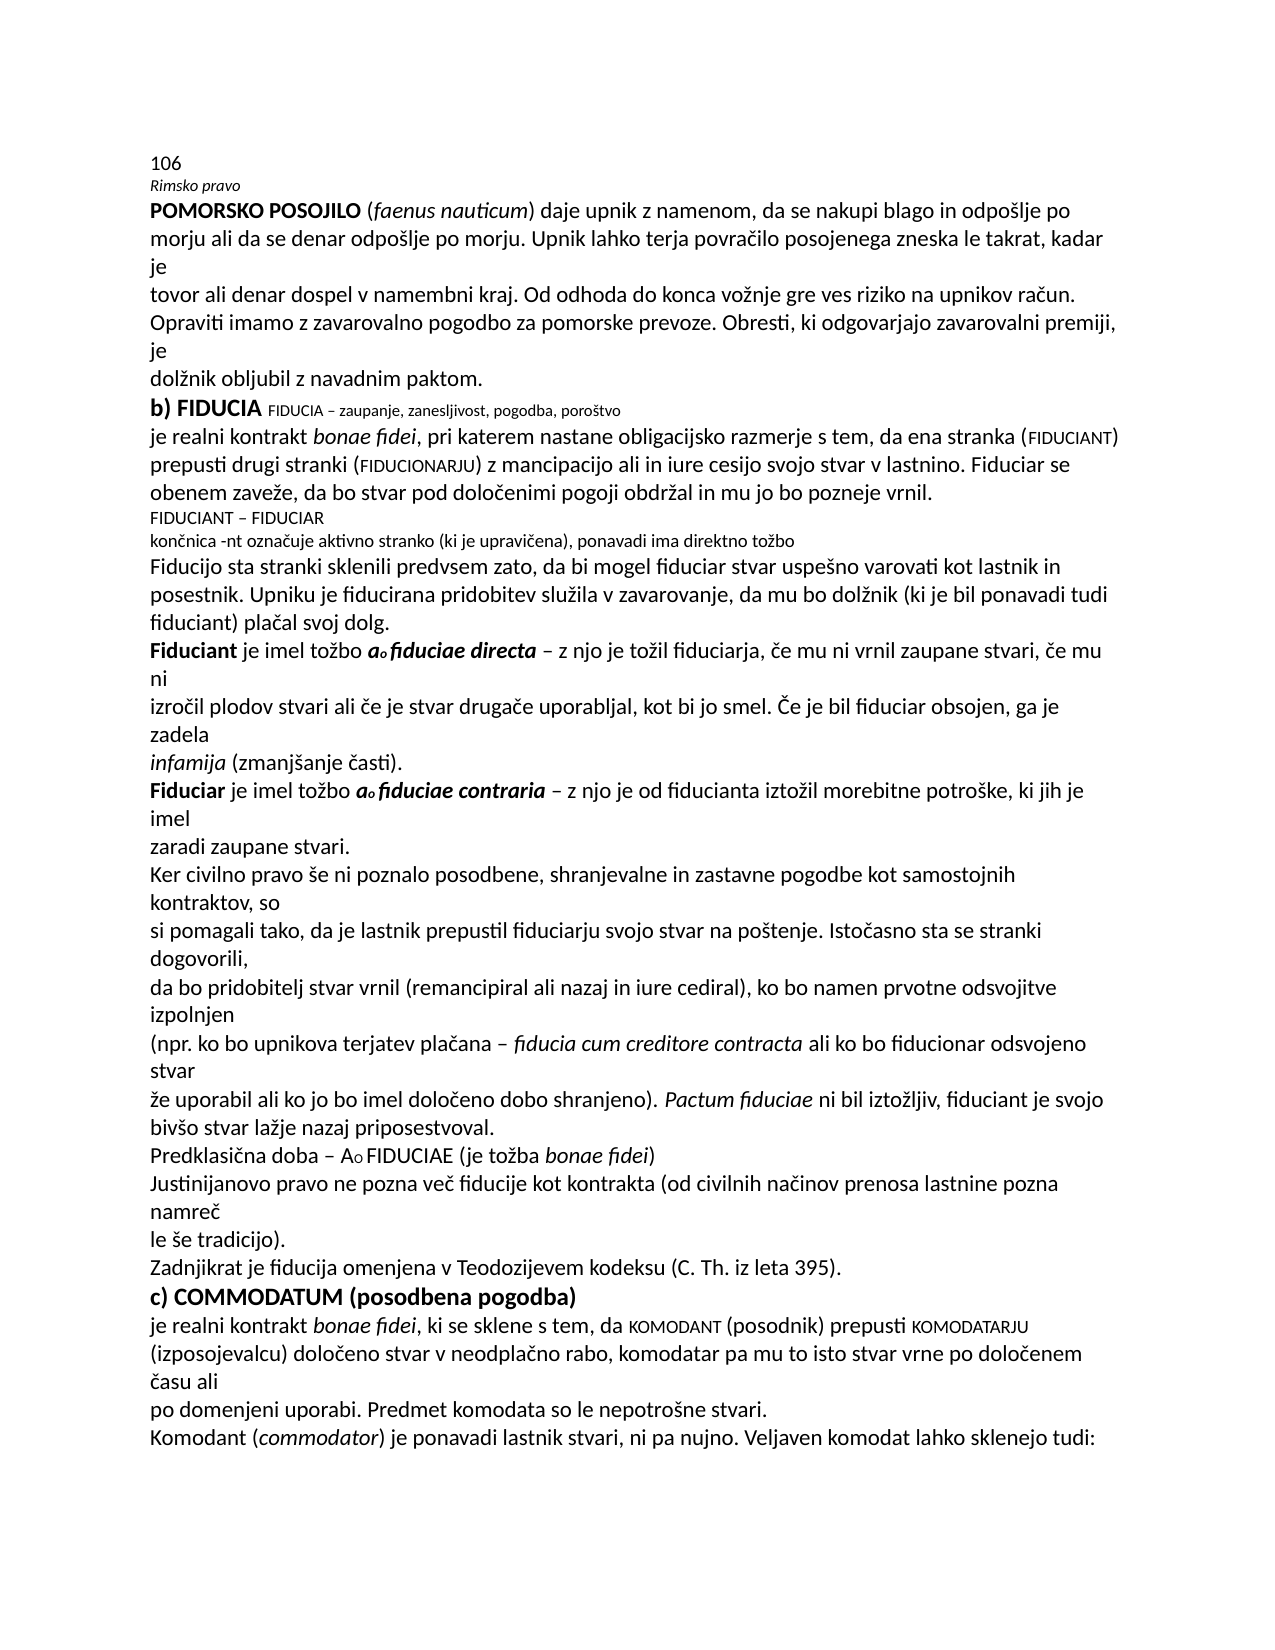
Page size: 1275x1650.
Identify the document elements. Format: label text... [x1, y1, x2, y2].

text je realni kontrakt bonae fidei, pri katerem nastane obligacijsko razmerje s tem, da ena stranka (FIDUCIANT) [150, 422, 1125, 450]
text že uporabil ali ko jo bo imel določeno dobo shranjeno). Pactum fiduciae ni bil iztožljiv, fiduciant je svojo [150, 1085, 1125, 1113]
text Justinijanovo pravo ne pozna več fiducije kot kontrakta (od civilnih načinov prenosa lastnine pozna namreč [150, 1169, 1125, 1225]
text b) FIDUCIA FIDUCIA – zaupanje, zanesljivost, pogodba, poroštvo [150, 392, 1125, 422]
text 106 [150, 150, 1125, 175]
text fiduciant) plačal svoj dolg. [150, 608, 1125, 636]
text obenem zaveže, da bo stvar pod določenimi pogoji obdržal in mu jo bo pozneje vrnil. [150, 478, 1125, 506]
text (izposojevalcu) določeno stvar v neodplačno rabo, komodatar pa mu to isto stvar vrne po določenem času ali [150, 1339, 1125, 1395]
text končnica -nt označuje aktivno stranko (ki je upravičena), ponavadi ima direktno tožbo [150, 529, 1125, 552]
text c) COMMODATUM (posodbena pogodba) [150, 1281, 1125, 1311]
text po domenjeni uporabi. Predmet komodata so le nepotrošne stvari. [150, 1395, 1125, 1423]
text Rimsko pravo [150, 175, 1125, 196]
text je realni kontrakt bonae fidei, ki se sklene s tem, da KOMODANT (posodnik) prepusti KOMODATARJU [150, 1311, 1125, 1339]
text Predklasična doba – AO FIDUCIAE (je tožba bonae fidei) [150, 1141, 1125, 1169]
text Fiduciar je imel tožbo ao fiduciae contraria – z njo je od fiducianta iztožil morebitne potroške, ki jih je imel [150, 776, 1125, 832]
text morju ali da se denar odpošlje po morju. Upnik lahko terja povračilo posojenega zneska le takrat, kadar je [150, 224, 1125, 280]
text FIDUCIANT – FIDUCIAR [150, 506, 1125, 529]
text Fiduciant je imel tožbo ao fiduciae directa – z njo je tožil fiduciarja, če mu ni vrnil zaupane stvari, če mu ni [150, 636, 1125, 692]
text Fiducijo sta stranki sklenili predvsem zato, da bi mogel fiduciar stvar uspešno varovati kot lastnik in [150, 552, 1125, 580]
text Ker civilno pravo še ni poznalo posodbene, shranjevalne in zastavne pogodbe kot samostojnih kontraktov, so [150, 861, 1125, 917]
text Komodant (commodator) je ponavadi lastnik stvari, ni pa nujno. Veljaven komodat lahko sklenejo tudi: [150, 1423, 1125, 1451]
text Opraviti imamo z zavarovalno pogodbo za pomorske prevoze. Obresti, ki odgovarjajo zavarovalni premiji, je [150, 308, 1125, 364]
text prepusti drugi stranki (FIDUCIONARJU) z mancipacijo ali in iure cesijo svojo stvar v lastnino. Fiduciar se [150, 450, 1125, 478]
text Zadnjikrat je fiducija omenjena v Teodozijevem kodeksu (C. Th. iz leta 395). [150, 1253, 1125, 1281]
text bivšo stvar lažje nazaj priposestvoval. [150, 1113, 1125, 1141]
text infamija (zmanjšanje časti). [150, 748, 1125, 776]
text si pomagali tako, da je lastnik prepustil fiduciarju svojo stvar na poštenje. Istočasno sta se stranki dogovorili, [150, 917, 1125, 973]
text da bo pridobitelj stvar vrnil (remancipiral ali nazaj in iure cediral), ko bo namen prvotne odsvojitve izpolnjen [150, 973, 1125, 1029]
text zaradi zaupane stvari. [150, 832, 1125, 861]
text POMORSKO POSOJILO (faenus nauticum) daje upnik z namenom, da se nakupi blago in odpošlje po [150, 196, 1125, 224]
text le še tradicijo). [150, 1225, 1125, 1253]
text tovor ali denar dospel v namembni kraj. Od odhoda do konca vožnje gre ves riziko na upnikov račun. [150, 280, 1125, 308]
text posestnik. Upniku je fiducirana pridobitev služila v zavarovanje, da mu bo dolžnik (ki je bil ponavadi tudi [150, 580, 1125, 608]
text (npr. ko bo upnikova terjatev plačana – fiducia cum creditore contracta ali ko bo fiducionar odsvojeno stvar [150, 1029, 1125, 1085]
text dolžnik obljubil z navadnim paktom. [150, 364, 1125, 392]
text izročil plodov stvari ali če je stvar drugače uporabljal, kot bi jo smel. Če je bil fiduciar obsojen, ga je zadela [150, 692, 1125, 748]
